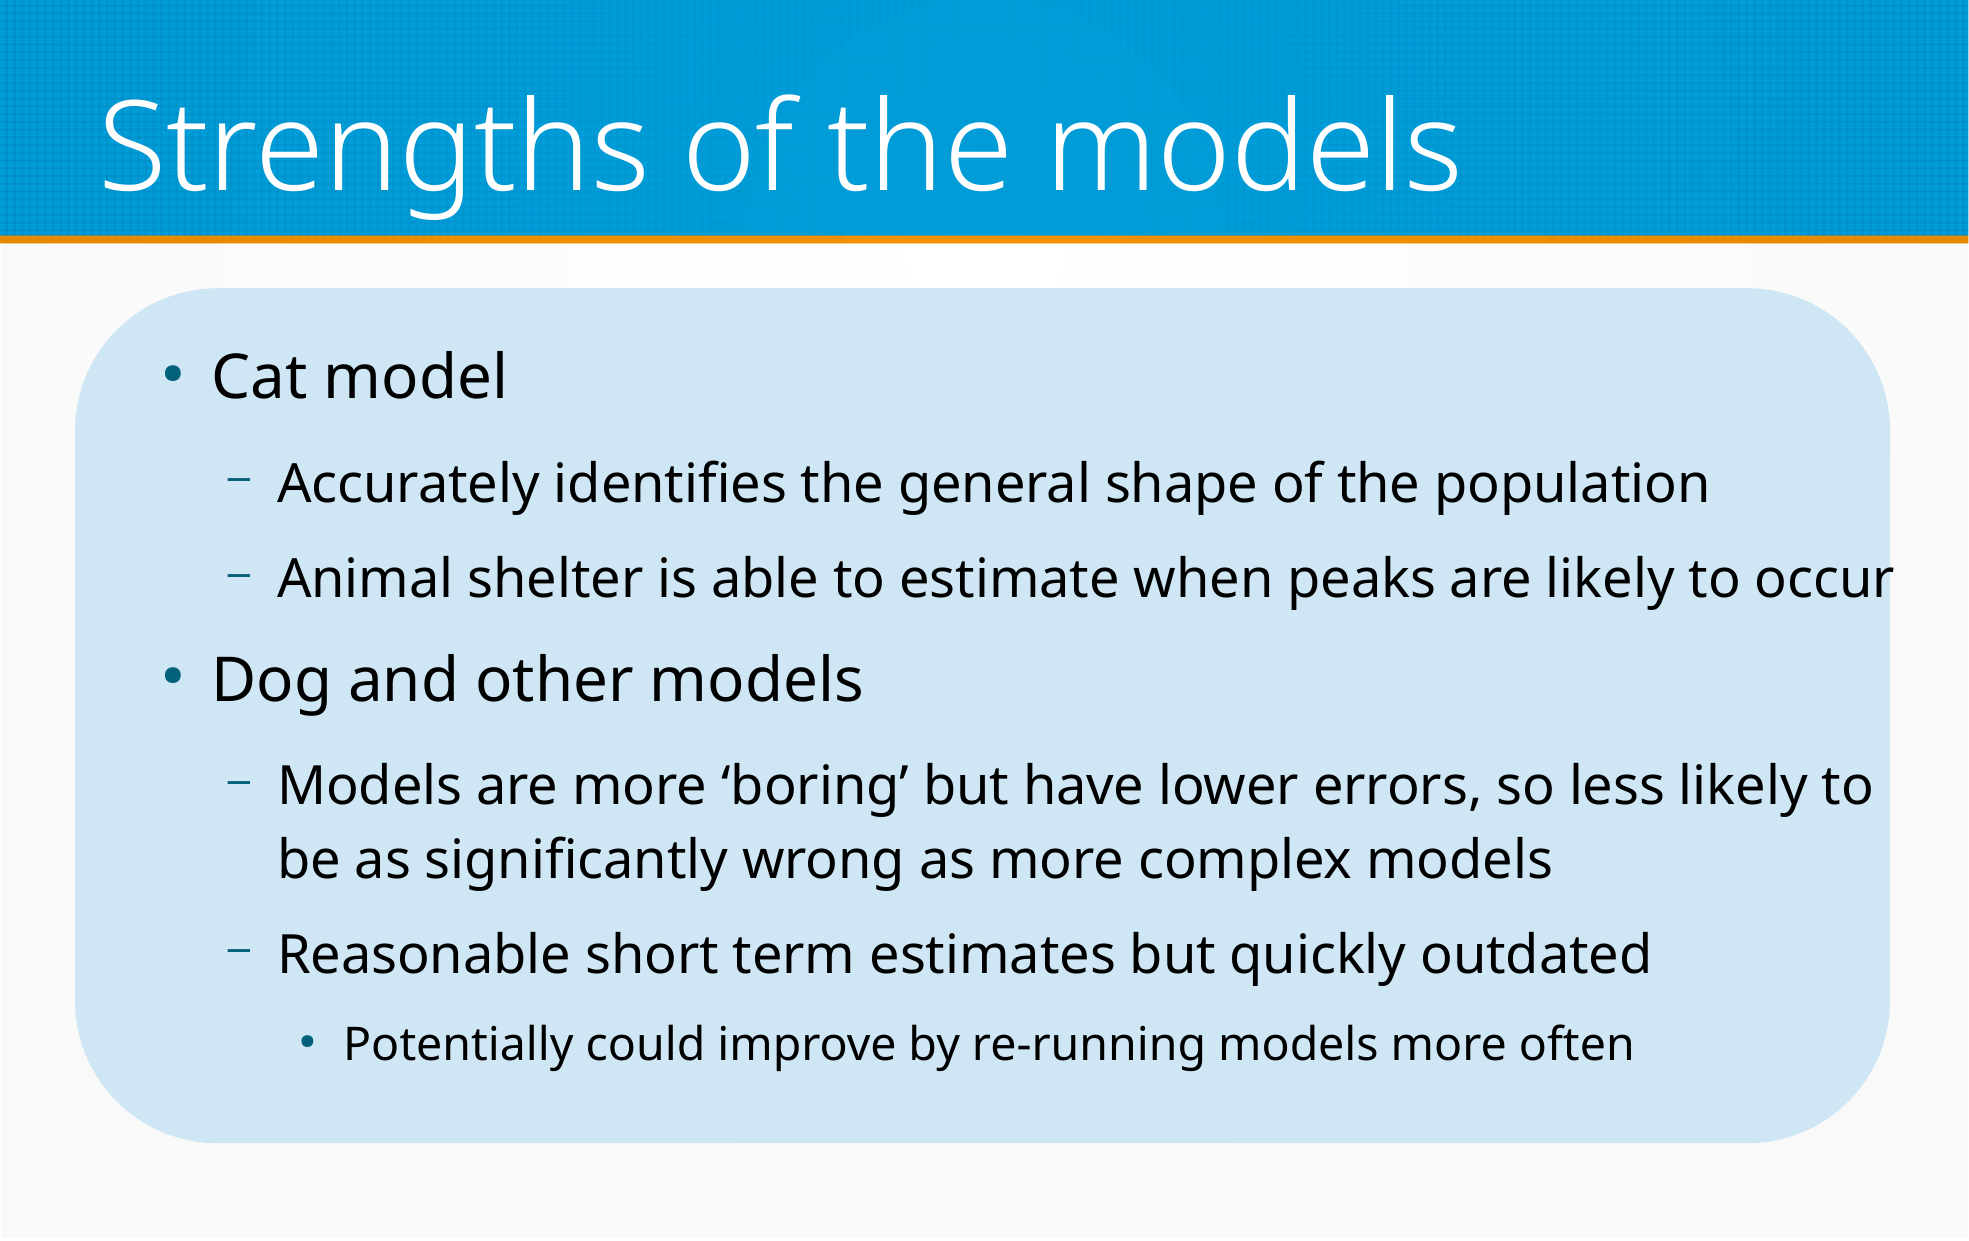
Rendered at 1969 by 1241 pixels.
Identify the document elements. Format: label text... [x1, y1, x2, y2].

list Cat model Accurately identifies the general shape of the population Animal shelter is able to estimate when peaks are likely to occur Dog and other models Models are more ‘boring’ but have lower errors, so less likely to be as significantly wrong as more complex models Reasonable short term estimates but quickly outdated Potentially could improve by re-running models more often [145, 332, 1908, 1098]
picture [0, 236, 1969, 1241]
text_box [75, 288, 1852, 1144]
title Strengths of the models [98, 19, 1870, 227]
